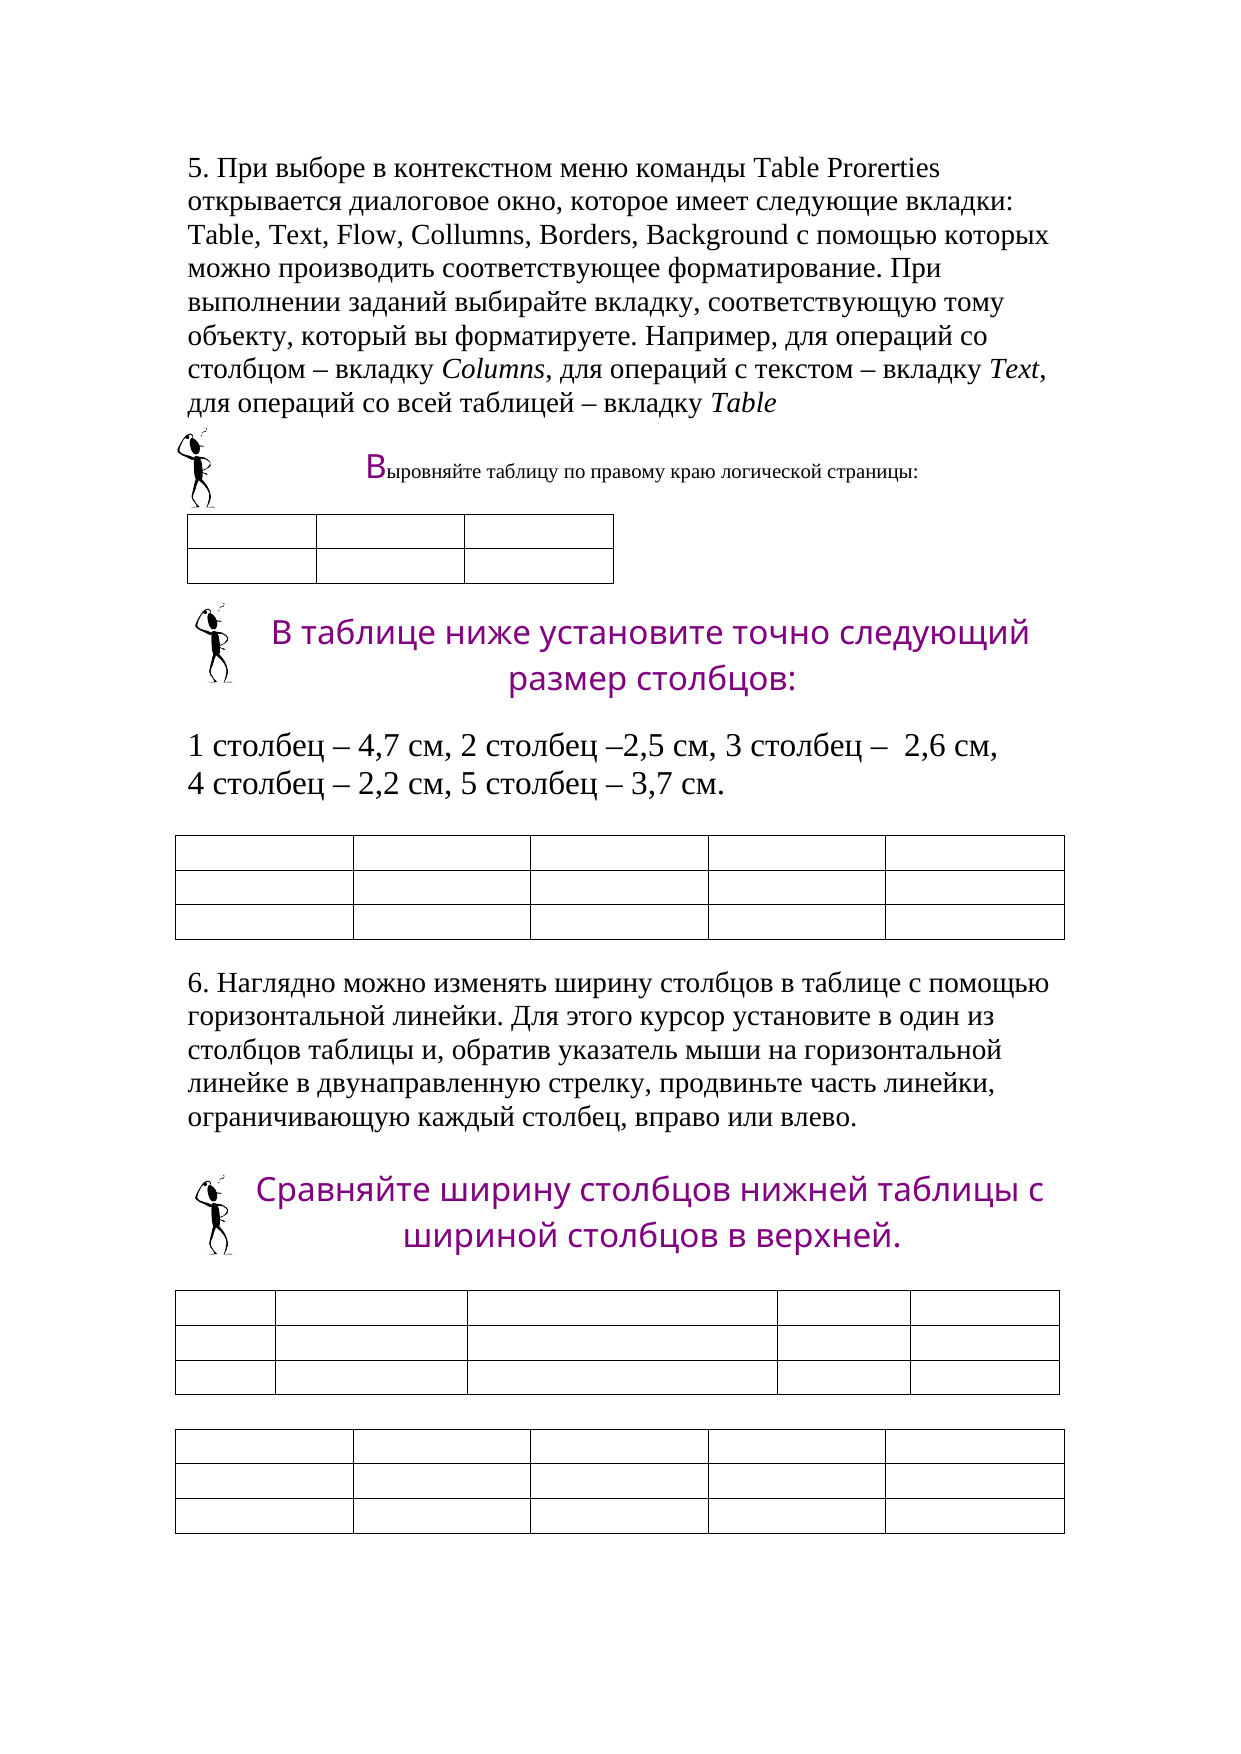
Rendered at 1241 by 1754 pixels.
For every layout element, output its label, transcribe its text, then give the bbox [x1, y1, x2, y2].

table_cell [886, 871, 1064, 904]
table_cell [176, 905, 353, 939]
table_header [317, 515, 464, 548]
table_header [176, 1430, 353, 1463]
table_cell [886, 1499, 1064, 1532]
table_header [176, 1291, 275, 1325]
table_cell [709, 905, 885, 939]
table_cell [531, 871, 708, 904]
text Выровняйте таблицу по правому краю логической страницы: [198, 443, 1053, 489]
table_cell [188, 549, 316, 583]
table_cell [176, 871, 353, 904]
table_header [886, 1430, 1064, 1463]
table_cell [468, 1361, 777, 1394]
table_cell [778, 1361, 910, 1394]
table_header [709, 1430, 885, 1463]
table_header [354, 836, 530, 869]
text 5. При выборе в контекстном меню команды Table Prorerties открывается диалоговое окно, которое имеет следующие вкладки: Table, Text, Flow, Collumns, Borders, Background с помощью которых можно производить соответствующее форматирование. При выполнении заданий выбирайте вкладку, соответствующую тому объекту, который вы форматируете. Например, для операций со столбцом – вкладку Columns, для операций с текстом – вкладку Text, для операций со всей таблицей – вкладку Table [187, 150, 1053, 418]
table_header [276, 1291, 467, 1325]
table_header [886, 836, 1064, 869]
text 6. Наглядно можно изменять ширину столбцов в таблице с помощью горизонтальной линейки. Для этого курсор установите в один из столбцов таблицы и, обратив указатель мыши на горизонтальной линейке в двунаправленную стрелку, продвиньте часть линейки, ограничивающую каждый столбец, вправо или влево. [187, 965, 1053, 1132]
table_cell [778, 1326, 910, 1359]
text В таблице ниже установите точно следующий размер столбцов: [187, 609, 1053, 700]
table_cell [276, 1326, 467, 1359]
table_cell [531, 905, 708, 939]
table_cell [911, 1361, 1059, 1394]
table_header [465, 515, 613, 548]
table_cell [911, 1326, 1059, 1359]
table_cell [176, 1499, 353, 1532]
table_header [531, 1430, 708, 1463]
table_header [531, 836, 708, 869]
table_cell [317, 549, 464, 583]
table_cell [354, 1464, 530, 1498]
table_header [911, 1291, 1059, 1325]
table_cell [468, 1326, 777, 1359]
table_cell [709, 871, 885, 904]
table_header [468, 1291, 777, 1325]
table_cell [276, 1361, 467, 1394]
table_cell [176, 1326, 275, 1359]
table_cell [354, 1499, 530, 1532]
table_cell [176, 1464, 353, 1498]
table_cell [886, 1464, 1064, 1498]
table_header [354, 1430, 530, 1463]
table_header [709, 836, 885, 869]
table_cell [886, 905, 1064, 939]
table_cell [465, 549, 613, 583]
text Сравняйте ширину столбцов нижней таблицы с шириной столбцов в верхней. [187, 1166, 1053, 1257]
table_cell [709, 1464, 885, 1498]
table_header [176, 836, 353, 869]
table_cell [354, 905, 530, 939]
table_cell [531, 1464, 708, 1498]
table_header [188, 515, 316, 548]
table_cell [354, 871, 530, 904]
table_header [778, 1291, 910, 1325]
text 1 столбец – 4,7 см, 2 столбец –2,5 см, 3 столбец – 2,6 см, 4 столбец – 2,2 см, 5 столбец – 3,7 см. [187, 725, 1044, 801]
table_cell [531, 1499, 708, 1532]
table_cell [176, 1361, 275, 1394]
table_cell [709, 1499, 885, 1532]
